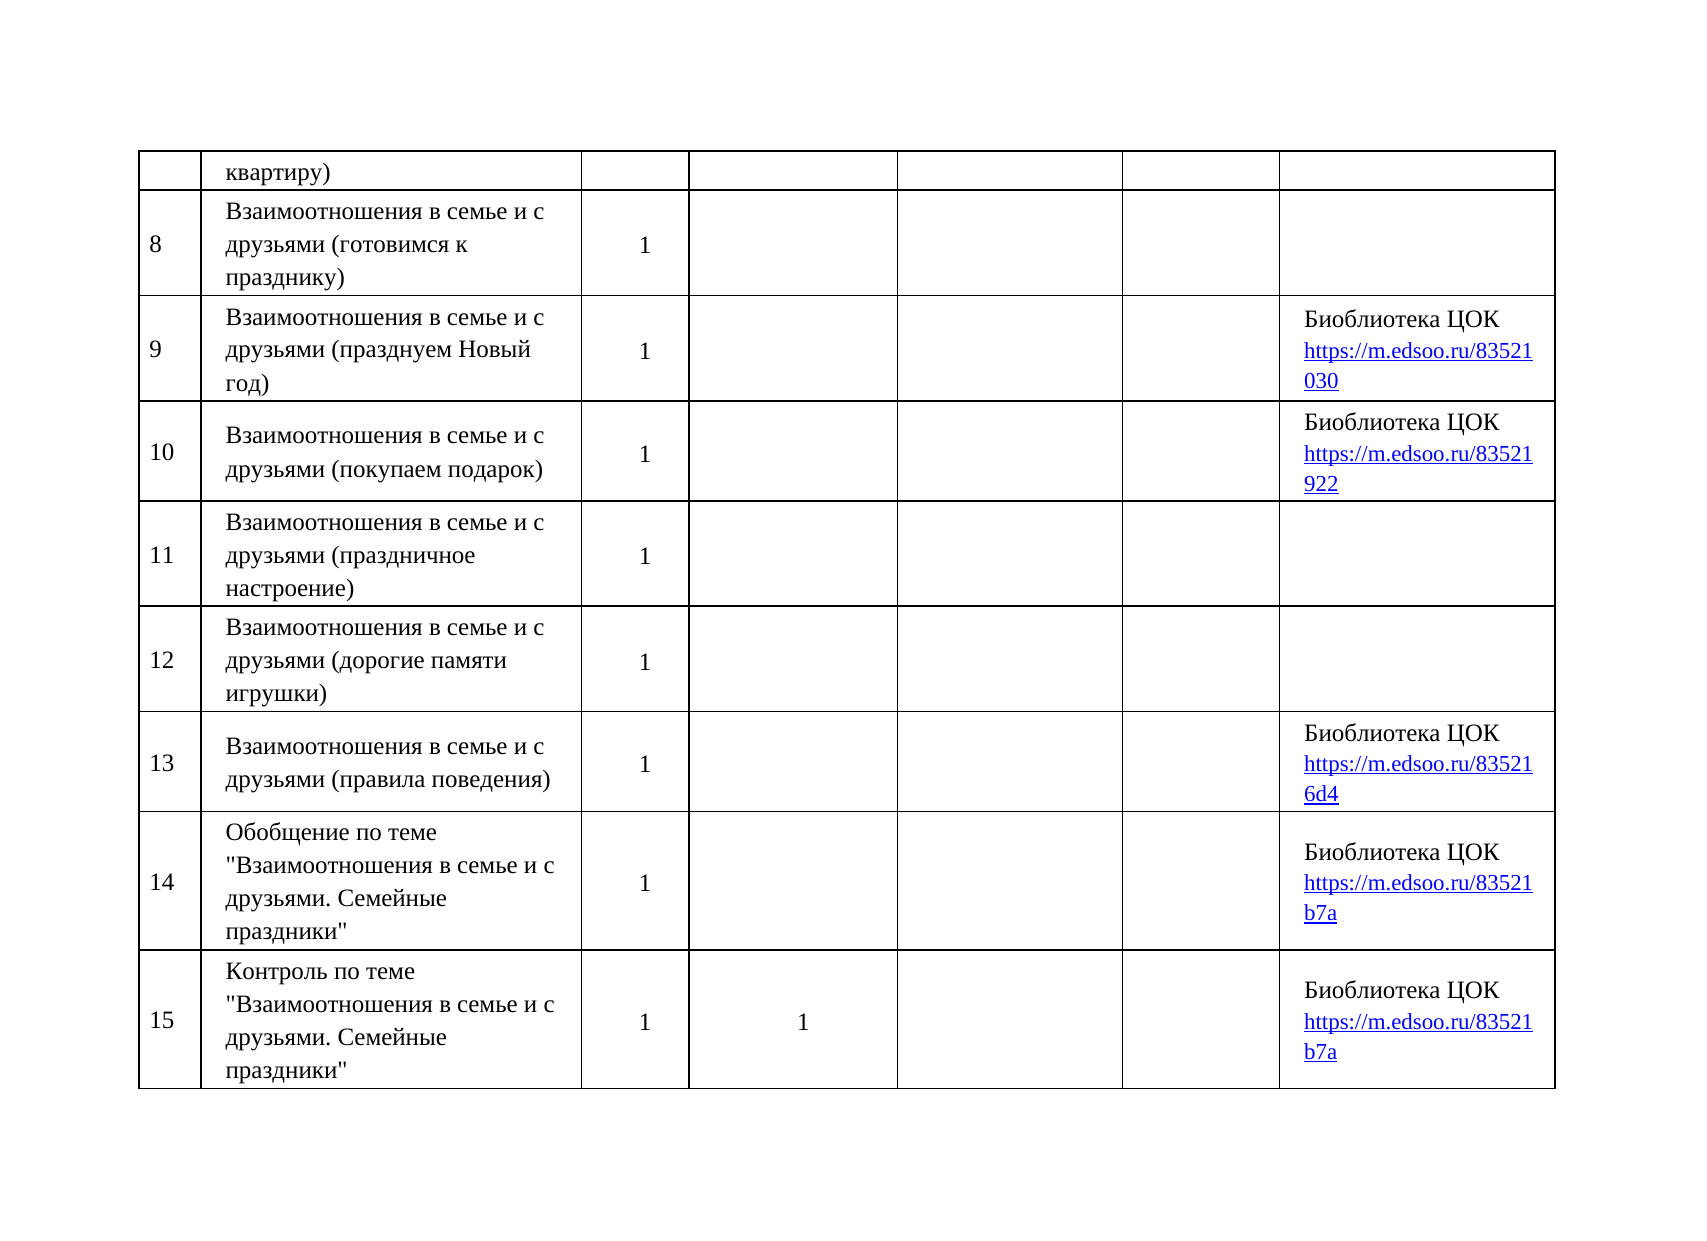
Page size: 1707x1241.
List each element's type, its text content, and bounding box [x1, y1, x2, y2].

table_cell [582, 152, 688, 189]
table_cell 1 [582, 402, 688, 500]
table_cell [1280, 607, 1554, 711]
table_cell [898, 502, 1122, 605]
table_cell 1 [582, 712, 688, 811]
table_cell [690, 152, 897, 189]
table_cell 1 [582, 502, 688, 605]
table_cell 8 [140, 191, 200, 295]
table_cell [690, 296, 897, 400]
table_cell [1280, 152, 1554, 189]
table_cell [898, 152, 1122, 189]
table_cell Биоблиотека ЦОК https://m.edsoo.ru/83521b7a [1280, 951, 1554, 1087]
table_cell Биоблиотека ЦОК https://m.edsoo.ru/835216d4 [1280, 712, 1554, 811]
table_cell 11 [140, 502, 200, 605]
table_cell Взаимоотношения в семье и с друзьями (праздничное настроение) [202, 502, 581, 605]
table_cell квартиру) [202, 152, 581, 189]
table_cell 1 [582, 812, 688, 949]
table_cell [1123, 951, 1279, 1087]
table_cell [1123, 152, 1279, 189]
table_cell [898, 812, 1122, 949]
table_cell Взаимоотношения в семье и с друзьями (правила поведения) [202, 712, 581, 811]
table_cell 9 [140, 296, 200, 400]
table_cell 1 [582, 607, 688, 711]
table_cell [1123, 607, 1279, 711]
table_cell Контроль по теме "Взаимоотношения в семье и с друзьями. Семейные праздники" [202, 951, 581, 1087]
table_cell 1 [690, 951, 897, 1087]
table_cell [898, 712, 1122, 811]
table_cell [690, 402, 897, 500]
table_cell [898, 296, 1122, 400]
table_cell Взаимоотношения в семье и с друзьями (празднуем Новый год) [202, 296, 581, 400]
table_cell [1123, 402, 1279, 500]
table_cell [1280, 502, 1554, 605]
table_cell 15 [140, 951, 200, 1087]
table_cell [690, 712, 897, 811]
table_cell Биоблиотека ЦОК https://m.edsoo.ru/83521b7a [1280, 812, 1554, 949]
table_cell [1123, 812, 1279, 949]
table_cell [690, 502, 897, 605]
table_cell 1 [582, 191, 688, 295]
table_cell [898, 191, 1122, 295]
table_cell [898, 402, 1122, 500]
table_cell Взаимоотношения в семье и с друзьями (покупаем подарок) [202, 402, 581, 500]
table_cell [898, 607, 1122, 711]
table_cell [690, 607, 897, 711]
table_cell 1 [582, 296, 688, 400]
table_cell [1123, 502, 1279, 605]
table_cell 12 [140, 607, 200, 711]
table_cell [690, 191, 897, 295]
table_cell 1 [582, 951, 688, 1087]
table_cell Обобщение по теме "Взаимоотношения в семье и с друзьями. Семейные праздники" [202, 812, 581, 949]
table_cell Биоблиотека ЦОК https://m.edsoo.ru/83521030 [1280, 296, 1554, 400]
table_cell Взаимоотношения в семье и с друзьями (дорогие памяти игрушки) [202, 607, 581, 711]
table_cell Биоблиотека ЦОК https://m.edsoo.ru/83521922 [1280, 402, 1554, 500]
table_cell [1123, 296, 1279, 400]
table_cell [690, 812, 897, 949]
table_cell 10 [140, 402, 200, 500]
table_cell 13 [140, 712, 200, 811]
table_cell 14 [140, 812, 200, 949]
table_cell Взаимоотношения в семье и с друзьями (готовимся к празднику) [202, 191, 581, 295]
table_cell [1123, 191, 1279, 295]
table_cell [1123, 712, 1279, 811]
table_cell [898, 951, 1122, 1087]
table_cell [1280, 191, 1554, 295]
table_cell [140, 152, 200, 189]
